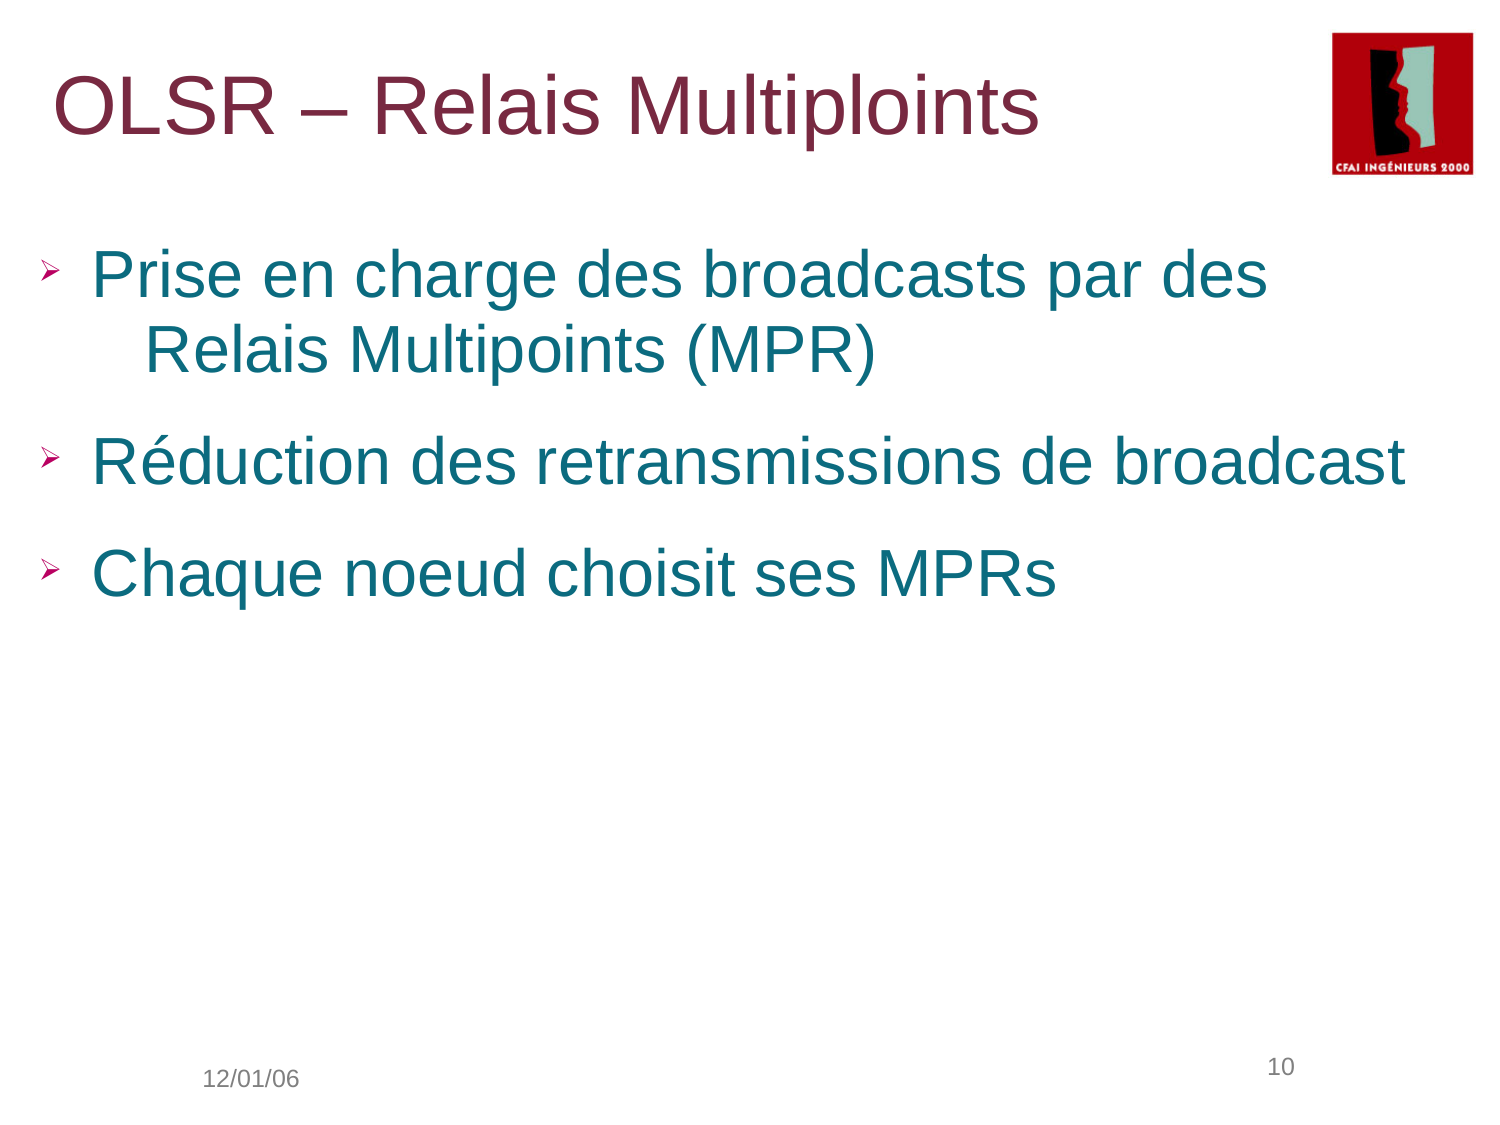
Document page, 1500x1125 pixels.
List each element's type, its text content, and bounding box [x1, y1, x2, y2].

title OLSR – Relais Multiploints [37, 20, 1326, 204]
picture [1328, 29, 1477, 178]
list Prise en charge des broadcasts par des Relais Multipoints (MPR) Réduction des retransmissions de broadcast Chaque noeud choisit ses MPRs [37, 237, 1463, 611]
